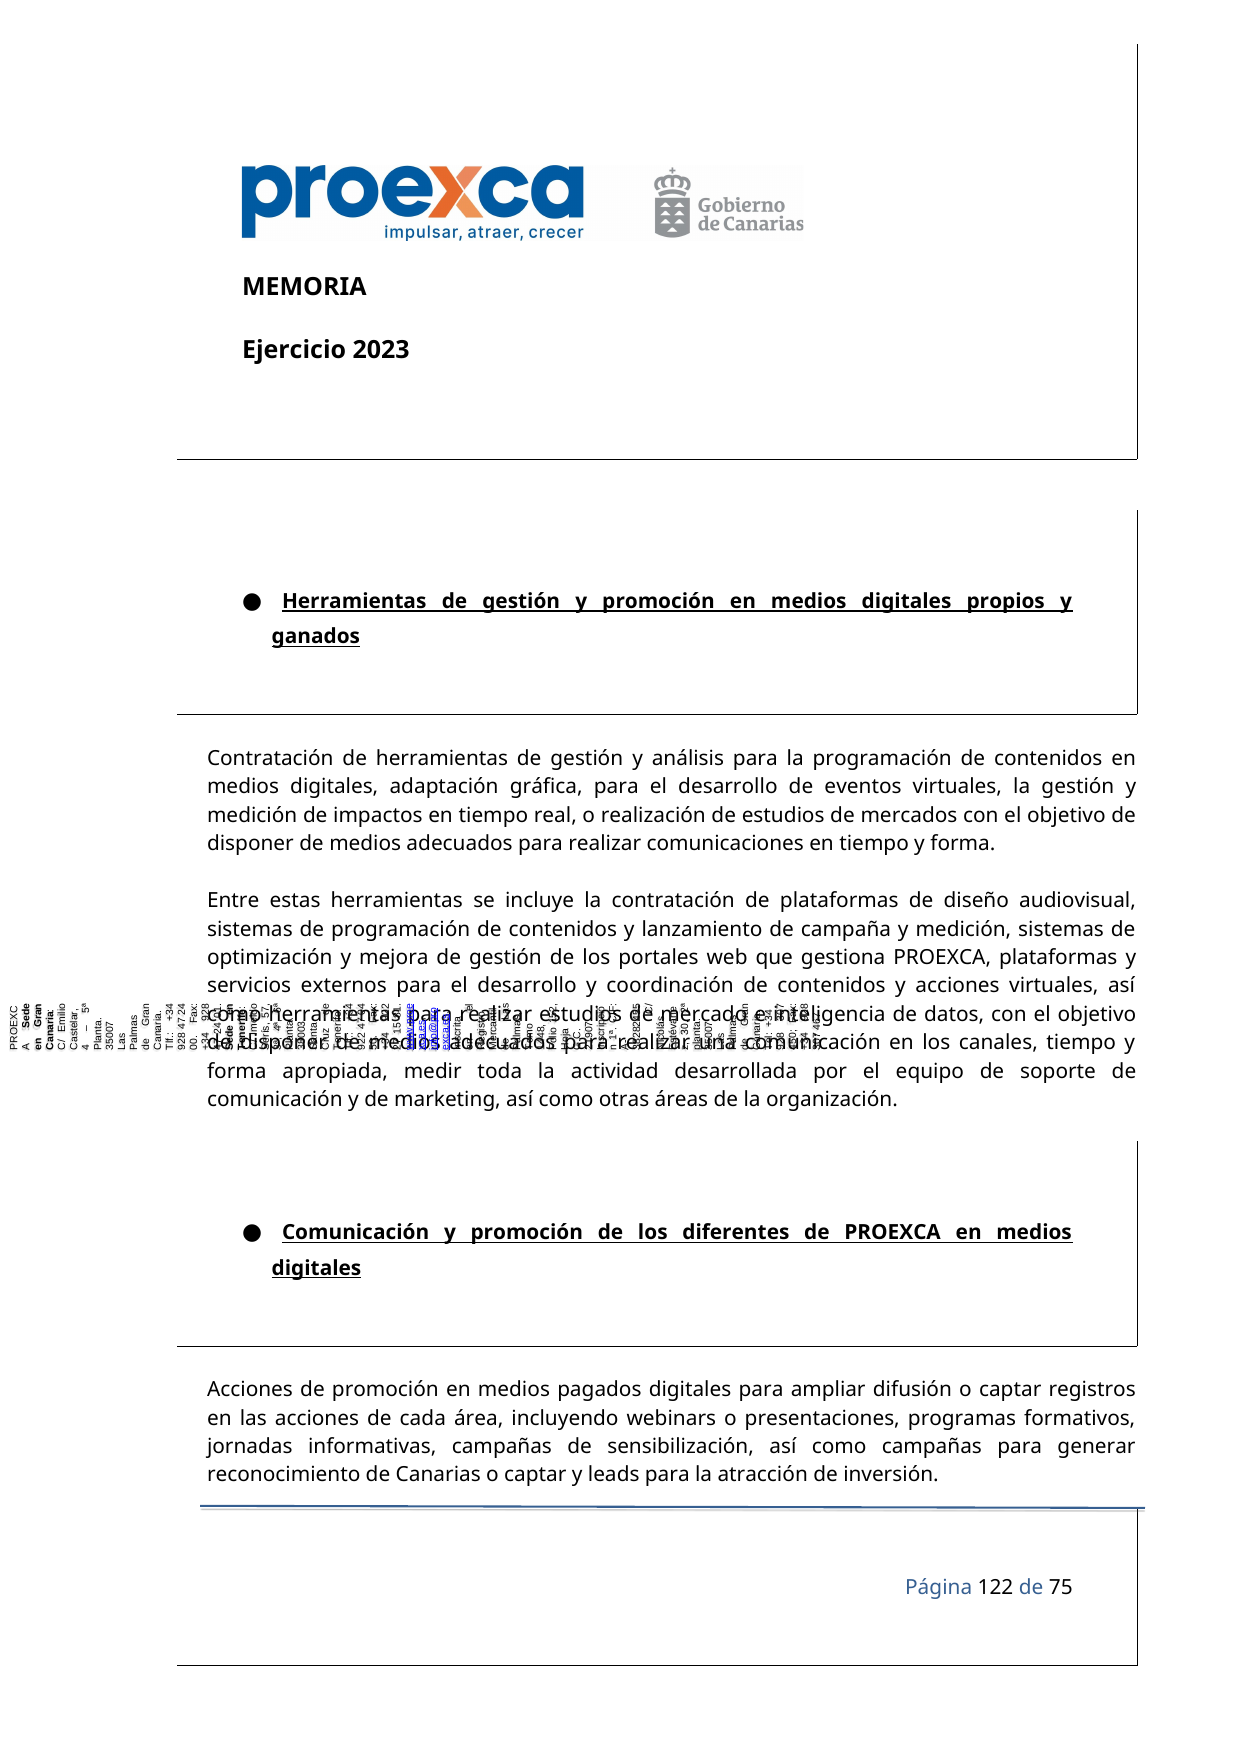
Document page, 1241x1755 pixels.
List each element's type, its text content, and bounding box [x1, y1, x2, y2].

text Acciones de promoción en medios pagados digitales para ampliar difusión o captar registros en las acciones de cada área, incluyendo webinars o presentaciones, programas formativos, jornadas informativas, campañas de sensibilización, así como campañas para generar reconocimiento de Canarias o captar y leads para la atracción de inversión. [207, 1374, 1137, 1488]
text Contratación de herramientas de gestión y análisis para la programación de contenidos en medios digitales, adaptación gráfica, para el desarrollo de eventos virtuales, la gestión y medición de impactos en tiempo real, o realización de estudios de mercados con el objetivo de disponer de medios adecuados para realizar comunicaciones en tiempo y forma. [207, 743, 1137, 857]
list Herramientas de gestión y promoción en medios digitales propios y ganados [177, 510, 1137, 714]
list Comunicación y promoción de los diferentes de PROEXCA en medios digitales [177, 1141, 1137, 1346]
text Entre estas herramientas se incluye la contratación de plataformas de diseño audiovisual, sistemas de programación de contenidos y lanzamiento de campaña y medición, sistemas de optimización y mejora de gestión de los portales web que gestiona PROEXCA, plataformas y servicios externos para el desarrollo y coordinación de contenidos y acciones virtuales, así como herramientas para realizar estudios de mercado e inteligencia de datos, con el objetivo de disponer de medios adecuados para realizar una comunicación en los canales, tiempo y forma apropiada, medir toda la actividad desarrollada por el equipo de soporte de comunicación y de marketing, así como otras áreas de la organización. [207, 885, 1137, 1113]
